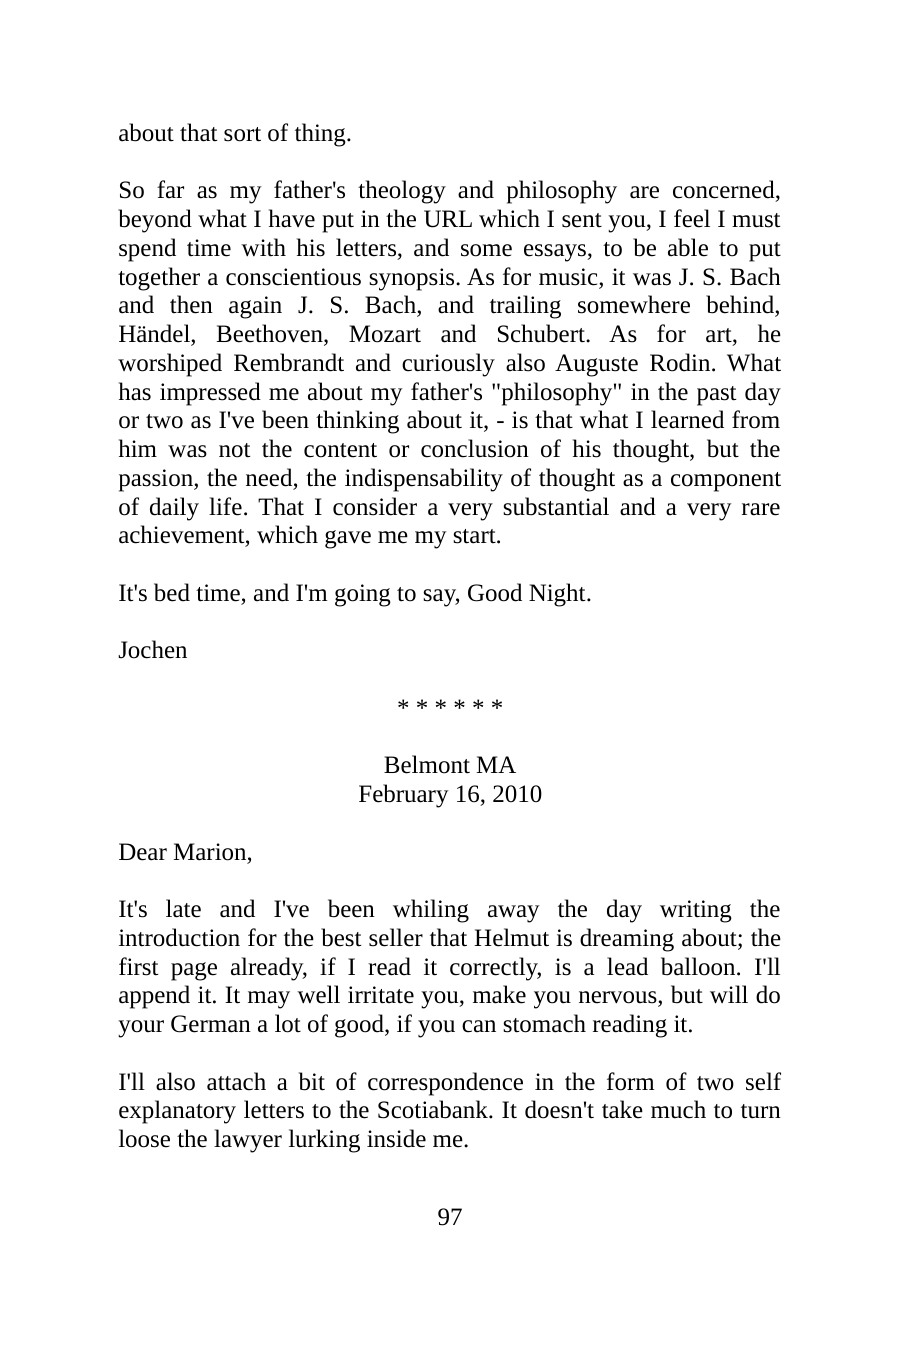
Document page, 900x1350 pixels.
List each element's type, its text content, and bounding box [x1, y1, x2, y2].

text It's late and I've been whiling away the day writing the introduction for the best seller that Helmut is dreaming about; the first page already, if I read it correctly, is a lead balloon. I'll append it. It may well irritate you, make you nervous, but will do your German a lot of good, if you can stomach reading it. [118, 894, 782, 1038]
text So far as my father's theology and philosophy are concerned, beyond what I have put in the URL which I sent you, I feel I must spend time with his letters, and some essays, to be able to put together a conscientious synopsis. As for music, it was J. S. Bach and then again J. S. Bach, and trailing somewhere behind, Händel, Beethoven, Mozart and Schubert. As for art, he worshiped Rembrandt and curiously also Auguste Rodin. What has impressed me about my father's "philosophy" in the past day or two as I've been thinking about it, - is that what I learned from him was not the content or conclusion of his thought, but the passion, the need, the indispensability of thought as a component of daily life. That I consider a very substantial and a very rare achievement, which gave me my start. [118, 176, 782, 549]
text Dear Marion, [118, 837, 782, 866]
text Belmont MA [118, 751, 782, 779]
text It's bed time, and I'm going to say, Good Night. [118, 578, 782, 607]
text I'll also attach a bit of correspondence in the form of two self explanatory letters to the Scotiabank. It doesn't take much to turn loose the lawyer lurking inside me. [118, 1067, 782, 1153]
text about that sort of thing. [118, 118, 782, 147]
text February 16, 2010 [118, 779, 782, 808]
text Jochen [118, 636, 782, 664]
text * * * * * * [118, 693, 782, 722]
